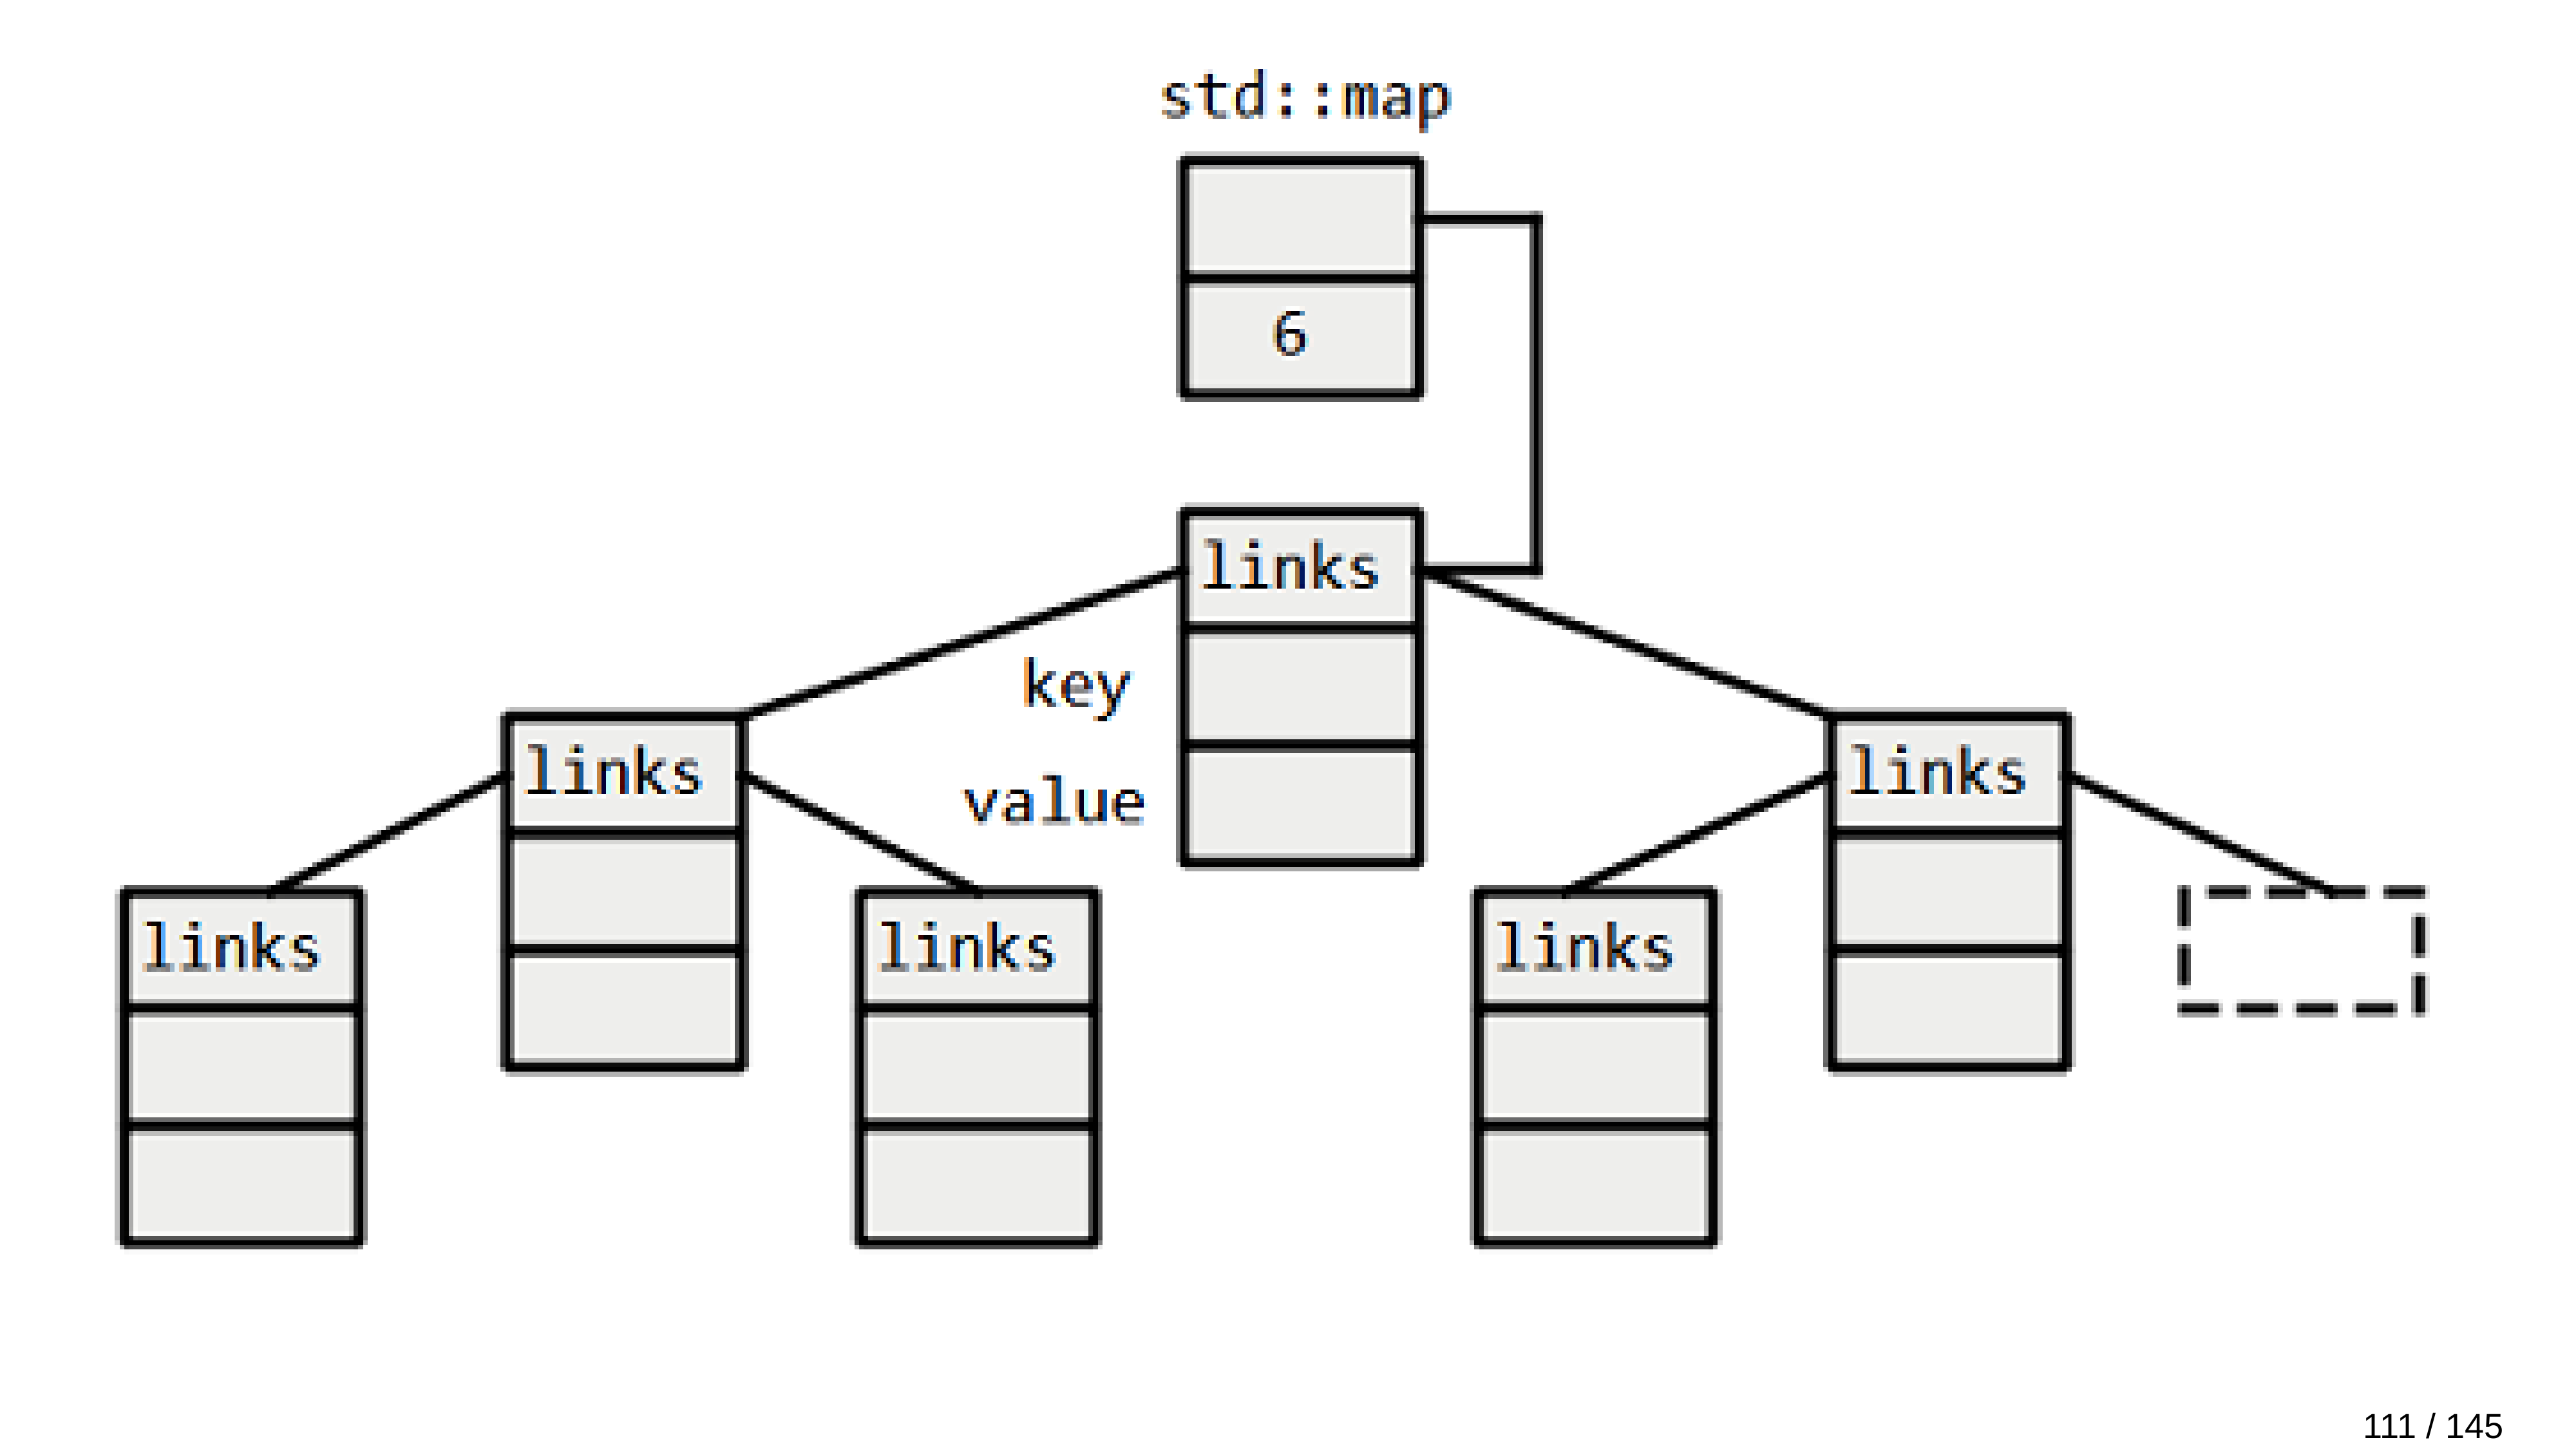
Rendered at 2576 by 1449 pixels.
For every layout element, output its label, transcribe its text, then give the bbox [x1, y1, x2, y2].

text_box <number> / 145 [2353, 1402, 2576, 1449]
picture [14, 15, 2490, 1309]
